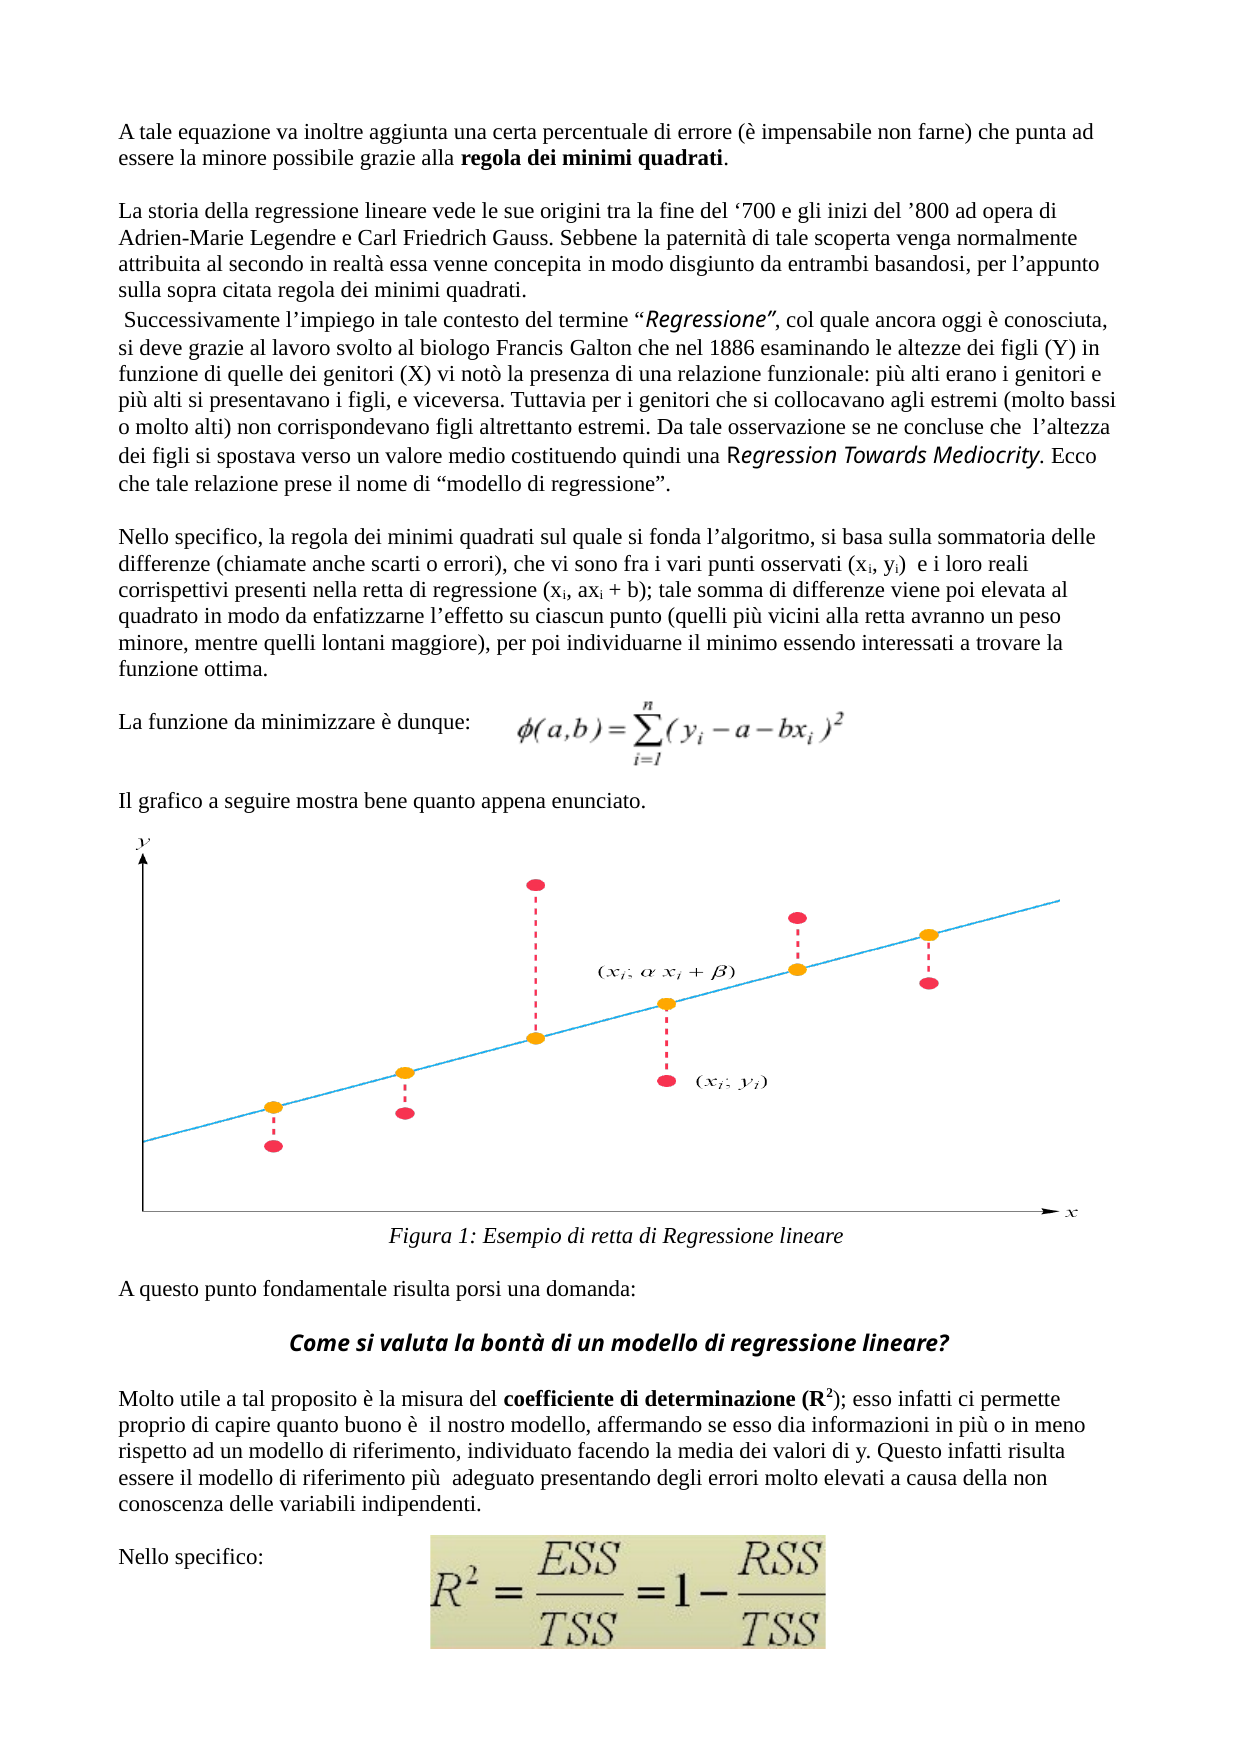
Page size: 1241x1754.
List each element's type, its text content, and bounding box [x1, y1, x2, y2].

text Molto utile a tal proposito è la misura del coefficiente di determinazione (R2); esso infatti ci permette proprio di capire quanto buono è il nostro modello, affermando se esso dia informazioni in più o in meno rispetto ad un modello di riferimento, individuato facendo la media dei valori di y. Questo infatti risulta essere il modello di riferimento più adeguato presentando degli errori molto elevati a causa della non conoscenza delle variabili indipendenti. [118, 1385, 1122, 1517]
text La storia della regressione lineare vede le sue origini tra la fine del ‘700 e gli inizi del ’800 ad opera di [118, 197, 1122, 223]
text Il grafico a seguire mostra bene quanto appena enunciato. [118, 787, 1122, 813]
text Successivamente l’impiego in tale contesto del termine “Regressione”, col quale ancora oggi è conosciuta, si deve grazie al lavoro svolto al biologo Francis Galton che nel 1886 esaminando le altezze dei figli (Y) in funzione di quelle dei genitori (X) vi notò la presenza di una relazione funzionale: più alti erano i genitori e più alti si presentavano i figli, e viceversa. Tuttavia per i genitori che si collocavano agli estremi (molto bassi o molto alti) non corrispondevano figli altrettanto estremi. Da tale osservazione se ne concluse che l’altezza dei figli si spostava verso un valore medio costituendo quindi una Regression Towards Mediocrity. Ecco che tale relazione prese il nome di “modello di regressione”. [118, 303, 1122, 497]
picture [510, 690, 852, 774]
text La funzione da minimizzare è dunque: [118, 708, 510, 734]
text A questo punto fondamentale risulta porsi una domanda: [118, 1274, 1122, 1301]
text Figura 1: Esempio di retta di Regressione lineare [118, 813, 1122, 1248]
text Nello specifico: [118, 1543, 430, 1569]
text [852, 708, 1122, 734]
text Come si valuta la bontà di un modello di regressione lineare? [118, 1327, 1122, 1358]
text Adrien-Marie Legendre e Carl Friedrich Gauss. Sebbene la paternità di tale scoperta venga normalmente attribuita al secondo in realtà essa venne concepita in modo disgiunto da entrambi basandosi, per l’appunto sulla sopra citata regola dei minimi quadrati. [118, 223, 1122, 303]
text A tale equazione va inoltre aggiunta una certa percentuale di errore (è impensabile non farne) che punta ad essere la minore possibile grazie alla regola dei minimi quadrati. [118, 118, 1122, 171]
text Nello specifico, la regola dei minimi quadrati sul quale si fonda l’algoritmo, si basa sulla sommatoria delle differenze (chiamate anche scarti o errori), che vi sono fra i vari punti osservati (xi, yi) e i loro reali corrispettivi presenti nella retta di regressione (xi, axi + b); tale somma di differenze viene poi elevata al quadrato in modo da enfatizzarne l’effetto su ciascun punto (quelli più vicini alla retta avranno un peso minore, mentre quelli lontani maggiore), per poi individuarne il minimo essendo interessati a trovare la funzione ottima. [118, 523, 1122, 681]
picture [430, 1535, 826, 1649]
text [826, 1543, 1122, 1569]
picture [135, 830, 1078, 1222]
